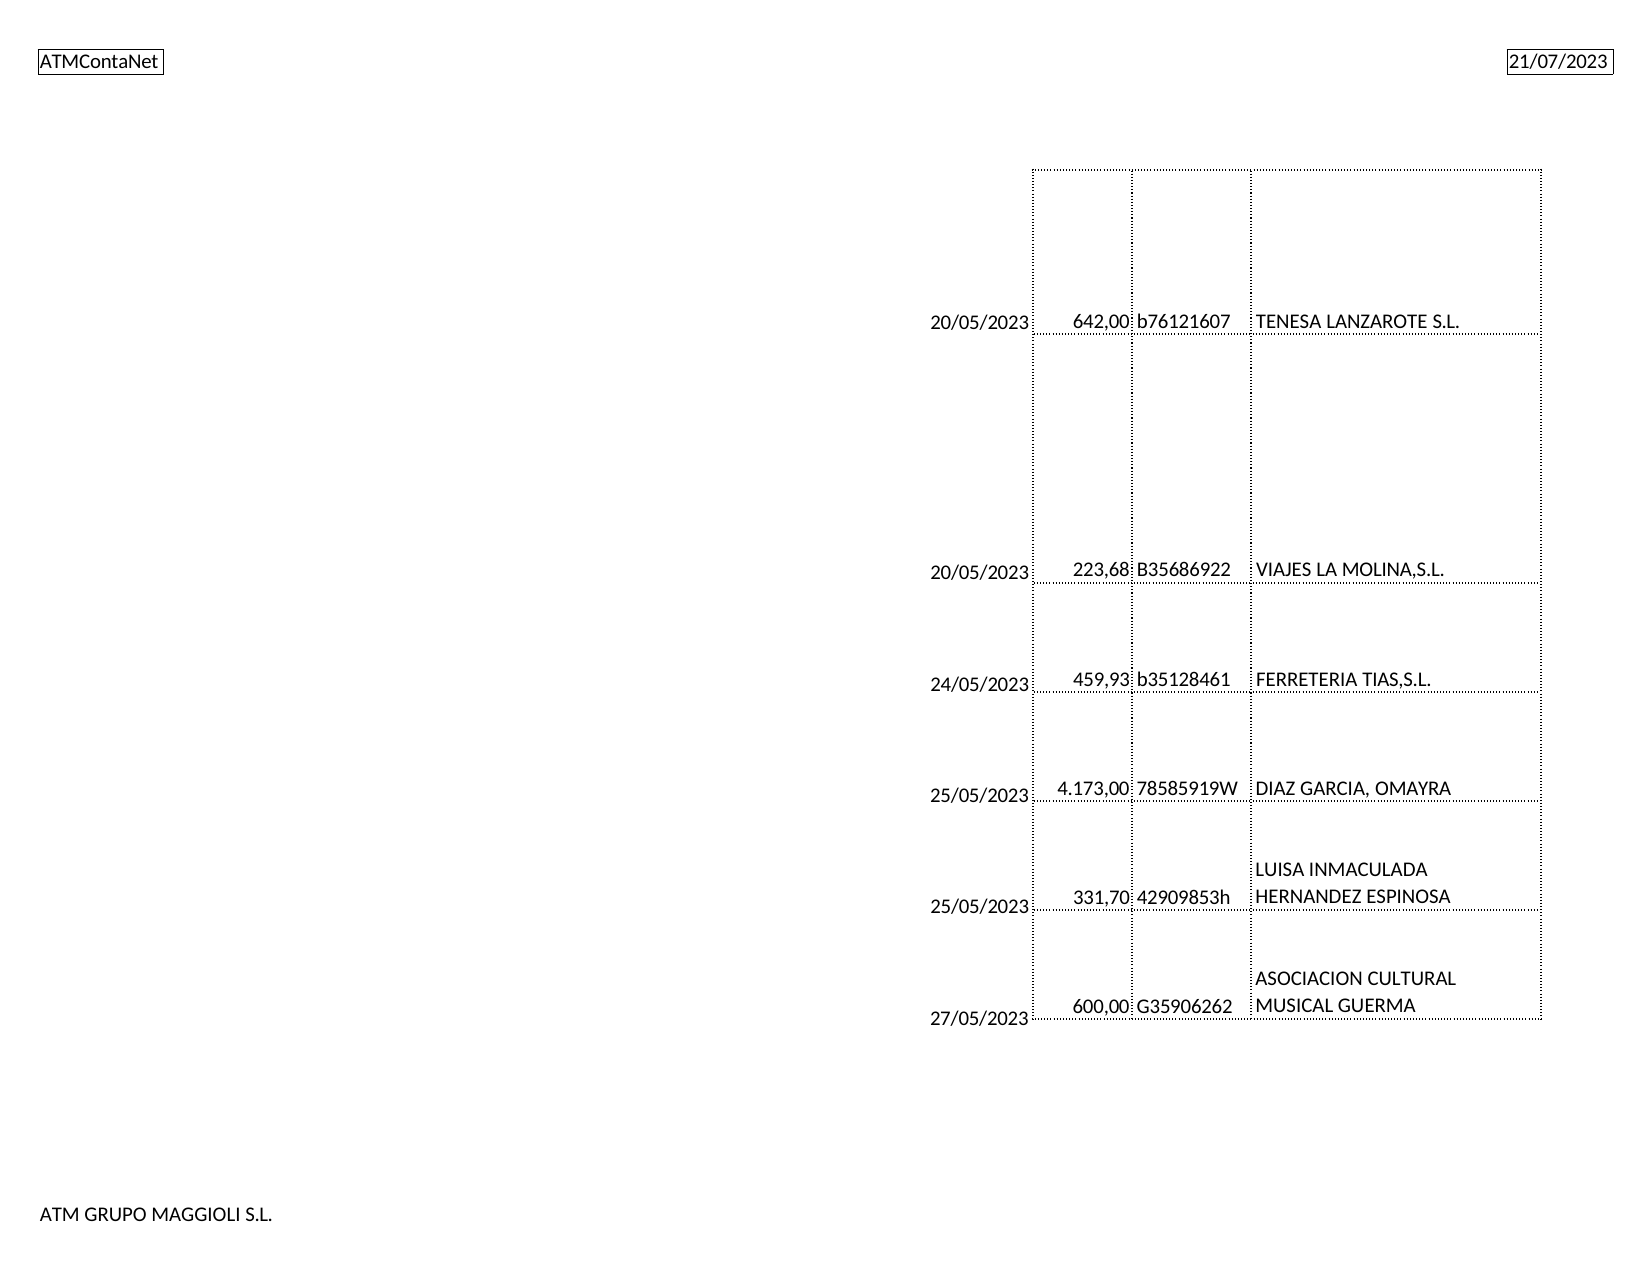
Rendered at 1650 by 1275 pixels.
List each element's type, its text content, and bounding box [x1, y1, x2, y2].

text LUISA INMACULADA HERNANDEZ ESPINOSA [1255, 855, 1525, 909]
text 27/05/2023 [927, 1005, 1031, 1030]
text 25/05/2023 [927, 782, 1031, 808]
text 459,93 [1034, 667, 1130, 691]
text FERRETERIA TIAS,S.L. [1256, 667, 1540, 691]
text ASOCIACION CULTURAL MUSICAL GUERMA [1255, 964, 1525, 1018]
text TENESA LANZAROTE S.L. [1256, 309, 1540, 333]
text b35128461 [1137, 667, 1249, 691]
text b76121607 [1137, 309, 1249, 333]
text 223,68 [1034, 558, 1130, 582]
text 78585919W [1136, 776, 1249, 800]
text VIAJES LA MOLINA,S.L. [1256, 558, 1540, 582]
text 642,00 [1034, 309, 1130, 333]
text 24/05/2023 [928, 671, 1031, 696]
text 331,70 [1034, 885, 1130, 909]
text 20/05/2023 [928, 560, 1031, 585]
text B35686922 [1137, 558, 1249, 582]
text DIAZ GARCIA, OMAYRA [1255, 776, 1540, 800]
text 25/05/2023 [928, 893, 1031, 919]
text 20/05/2023 [928, 309, 1031, 335]
text 42909853h [1137, 885, 1249, 909]
text 600,00 [1034, 994, 1129, 1018]
text 4.173,00 [1034, 776, 1129, 800]
text G35906262 [1136, 994, 1249, 1018]
